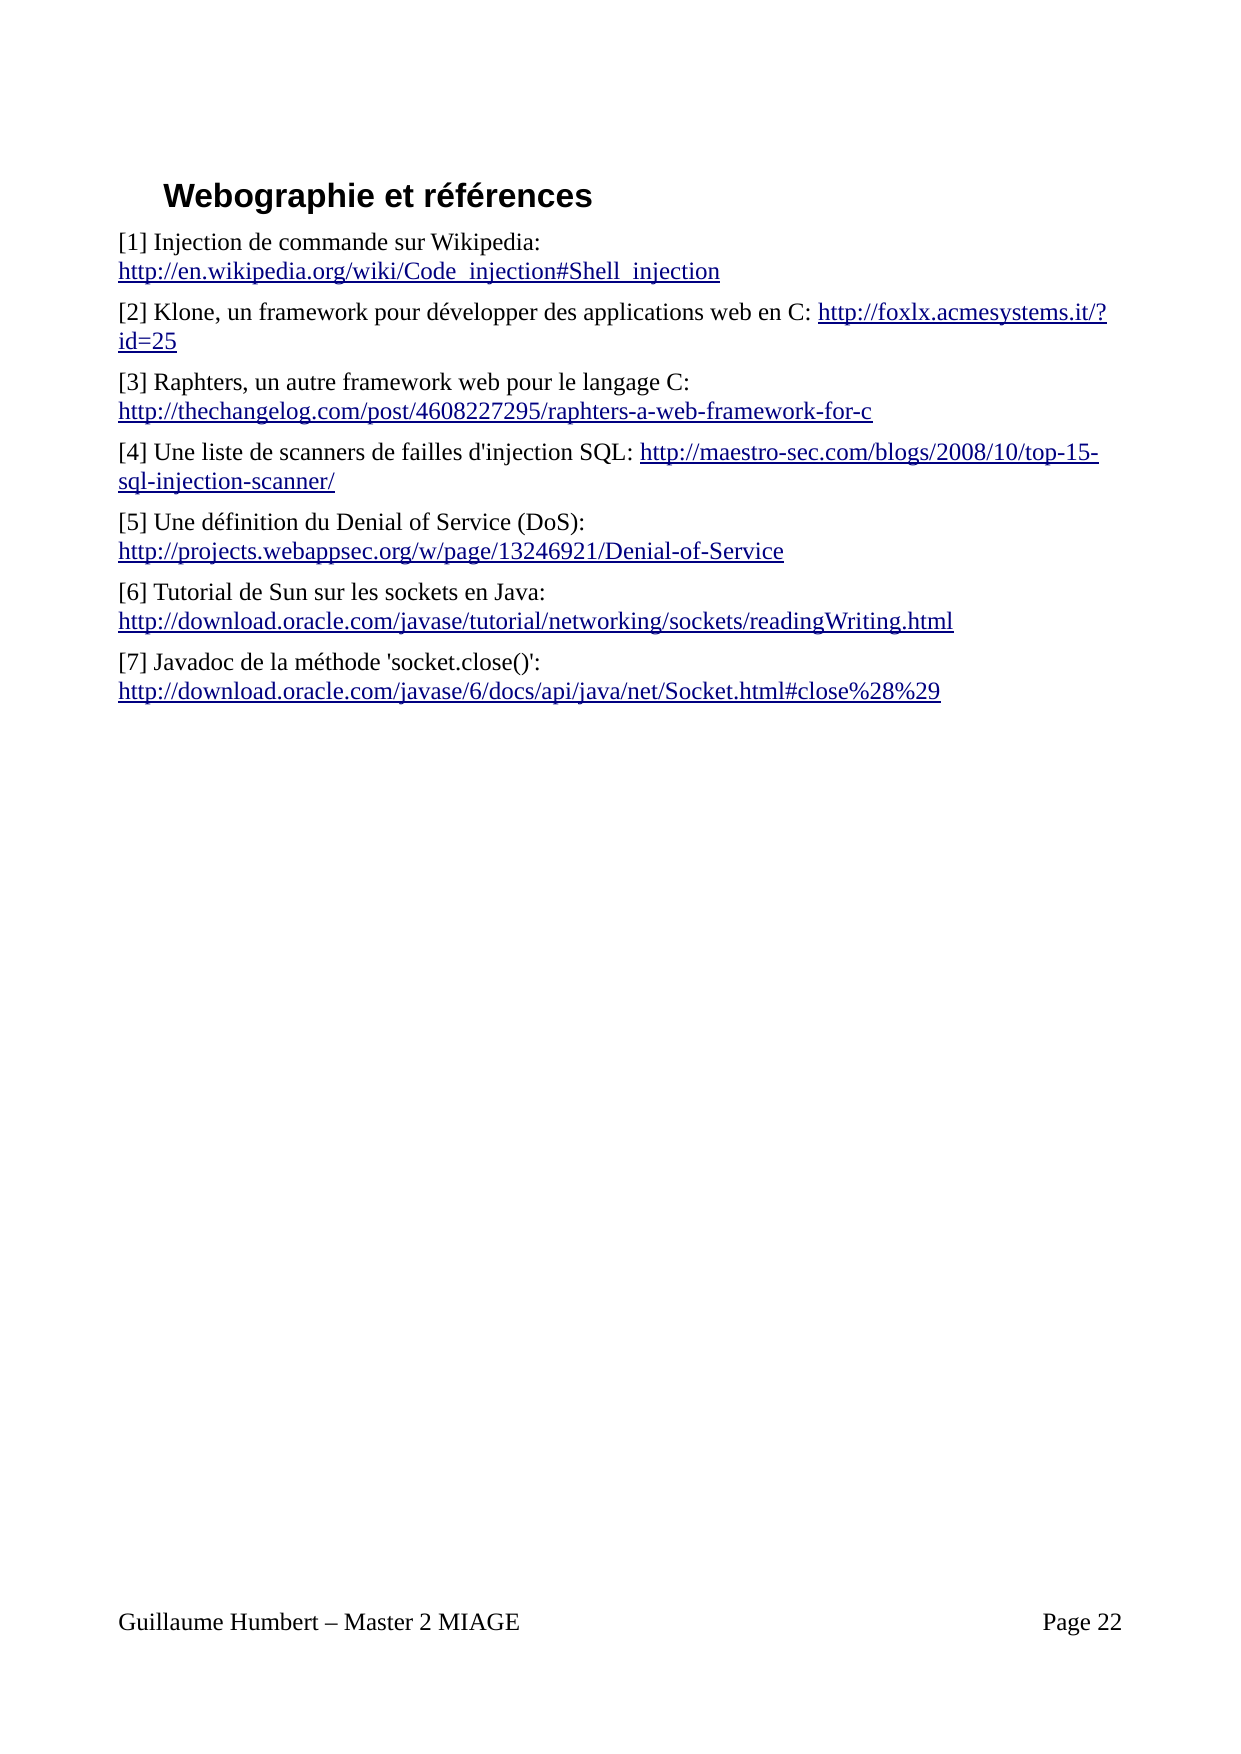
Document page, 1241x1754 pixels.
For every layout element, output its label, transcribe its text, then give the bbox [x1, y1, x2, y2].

text [3] Raphters, un autre framework web pour le langage C: http://thechangelog.com/post/4608227295/raphters-a-web-framework-for-c [118, 367, 1122, 425]
text [1] Injection de commande sur Wikipedia: http://en.wikipedia.org/wiki/Code_injection#Shell_injection [118, 227, 1122, 285]
subtitle Webographie et références [118, 176, 1122, 215]
text [2] Klone, un framework pour développer des applications web en C: http://foxlx.acmesystems.it/?id=25 [118, 297, 1122, 355]
text [4] Une liste de scanners de failles d'injection SQL: http://maestro-sec.com/blogs/2008/10/top-15-sql-injection-scanner/ [118, 437, 1122, 495]
text [5] Une définition du Denial of Service (DoS): http://projects.webappsec.org/w/page/13246921/Denial-of-Service [118, 507, 1122, 565]
text [7] Javadoc de la méthode 'socket.close()': http://download.oracle.com/javase/6/docs/api/java/net/Socket.html#close%28%29 [118, 647, 1122, 705]
text [6] Tutorial de Sun sur les sockets en Java: http://download.oracle.com/javase/tutorial/networking/sockets/readingWriting.html [118, 577, 1122, 635]
